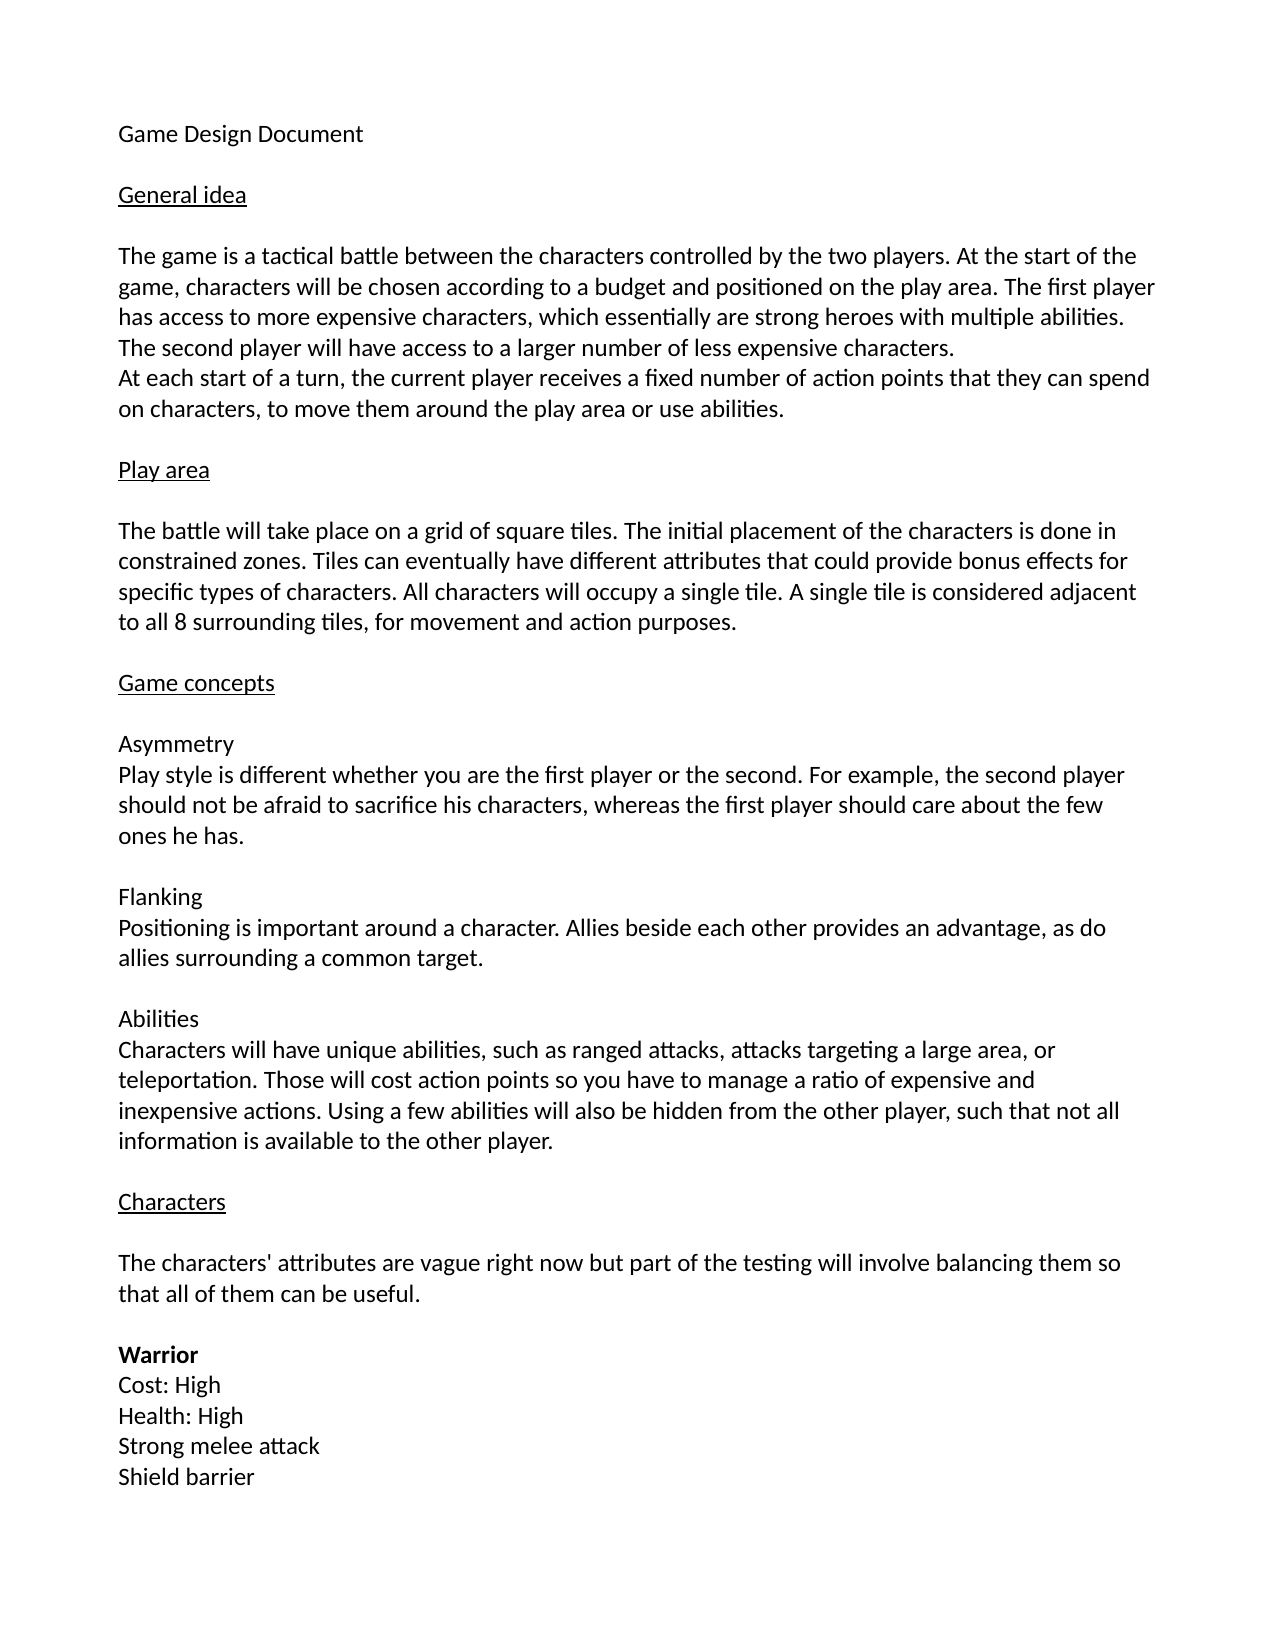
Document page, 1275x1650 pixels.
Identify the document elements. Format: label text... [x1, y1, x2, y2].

text Characters will have unique abilities, such as ranged attacks, attacks targeting a large area, or teleportation. Those will cost action points so you have to manage a ratio of expensive and inexpensive actions. Using a few abilities will also be hidden from the other player, such that not all information is available to the other player. [118, 1034, 1157, 1156]
text Shield barrier [118, 1461, 1157, 1492]
text Strong melee attack [118, 1431, 1157, 1461]
text Positioning is important around a character. Allies beside each other provides an advantage, as do allies surrounding a common target. [118, 912, 1157, 973]
text Play area [118, 454, 1157, 484]
text The characters' attributes are vague right now but part of the testing will involve balancing them so that all of them can be useful. [118, 1247, 1157, 1308]
text Health: High [118, 1400, 1157, 1431]
text Warrior [118, 1339, 1157, 1369]
text Game Design Document [118, 118, 1157, 149]
text The battle will take place on a grid of square tiles. The initial placement of the characters is done in constrained zones. Tiles can eventually have different attributes that could provide bonus effects for specific types of characters. All characters will occupy a single tile. A single tile is considered adjacent to all 8 surrounding tiles, for movement and action purposes. [118, 515, 1157, 637]
text Play style is different whether you are the first player or the second. For example, the second player should not be afraid to sacrifice his characters, whereas the first player should care about the few ones he has. [118, 759, 1157, 851]
text Asymmetry [118, 728, 1157, 759]
text Abilities [118, 1003, 1157, 1034]
text At each start of a turn, the current player receives a fixed number of action points that they can spend on characters, to move them around the play area or use abilities. [118, 362, 1157, 423]
text General idea [118, 179, 1157, 210]
text Flanking [118, 881, 1157, 912]
text Cost: High [118, 1369, 1157, 1400]
text Characters [118, 1186, 1157, 1217]
text The game is a tactical battle between the characters controlled by the two players. At the start of the game, characters will be chosen according to a budget and positioned on the play area. The first player has access to more expensive characters, which essentially are strong heroes with multiple abilities. The second player will have access to a larger number of less expensive characters. [118, 240, 1157, 362]
text Game concepts [118, 667, 1157, 698]
